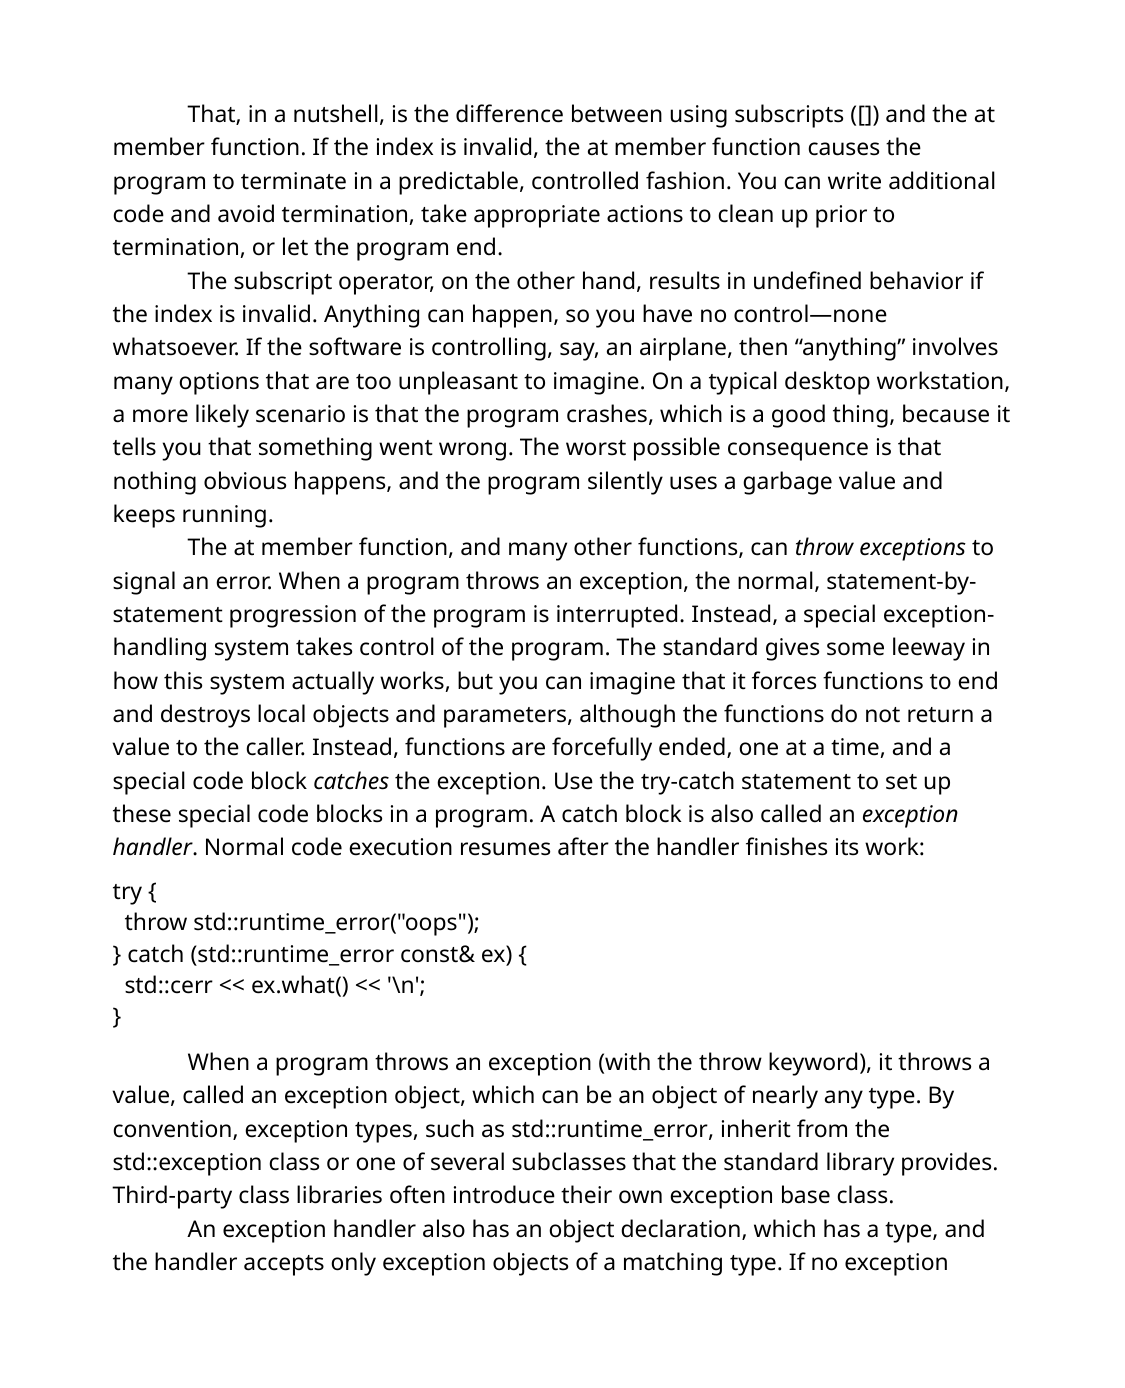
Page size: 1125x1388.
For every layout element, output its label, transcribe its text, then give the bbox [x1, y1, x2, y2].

text When a program throws an exception (with the throw keyword), it throws a value, called an exception object, which can be an object of nearly any type. By convention, exception types, such as std::runtime_error, inherit from the std::exception class or one of several subclasses that the standard library provides. Third-party class libraries often introduce their own exception base class. [112, 1044, 1012, 1211]
text try { [112, 875, 1012, 906]
text throw std::runtime_error("oops"); [112, 906, 1012, 938]
text The subscript operator, on the other hand, results in undefined behavior if the index is invalid. Anything can happen, so you have no control—none whatsoever. If the software is controlling, say, an airplane, then “anything” involves many options that are too unpleasant to imagine. On a typical desktop workstation, a more likely scenario is that the program crashes, which is a good thing, because it tells you that something went wrong. The worst possible consequence is that nothing obvious happens, and the program silently uses a garbage value and keeps running. [112, 263, 1012, 529]
text The at member function, and many other functions, can throw exceptions to signal an error. When a program throws an exception, the normal, statement-by-statement progression of the program is interrupted. Instead, a special exception-handling system takes control of the program. The standard gives some leeway in how this system actually works, but you can imagine that it forces functions to end and destroys local objects and parameters, although the functions do not return a value to the caller. Instead, functions are forcefully ended, one at a time, and a special code block catches the exception. Use the try-catch statement to set up these special code blocks in a program. A catch block is also called an exception handler. Normal code execution resumes after the handler finishes its work: [112, 529, 1012, 863]
text } [112, 1000, 1012, 1031]
text } catch (std::runtime_error const& ex) { [112, 938, 1012, 969]
text std::cerr << ex.what() << '\n'; [112, 969, 1012, 1000]
text That, in a nutshell, is the difference between using subscripts ([]) and the at member function. If the index is invalid, the at member function causes the program to terminate in a predictable, controlled fashion. You can write additional code and avoid termination, take appropriate actions to clean up prior to termination, or let the program end. [112, 96, 1012, 263]
text An exception handler also has an object declaration, which has a type, and the handler accepts only exception objects of a matching type. If no exception [112, 1211, 1012, 1277]
